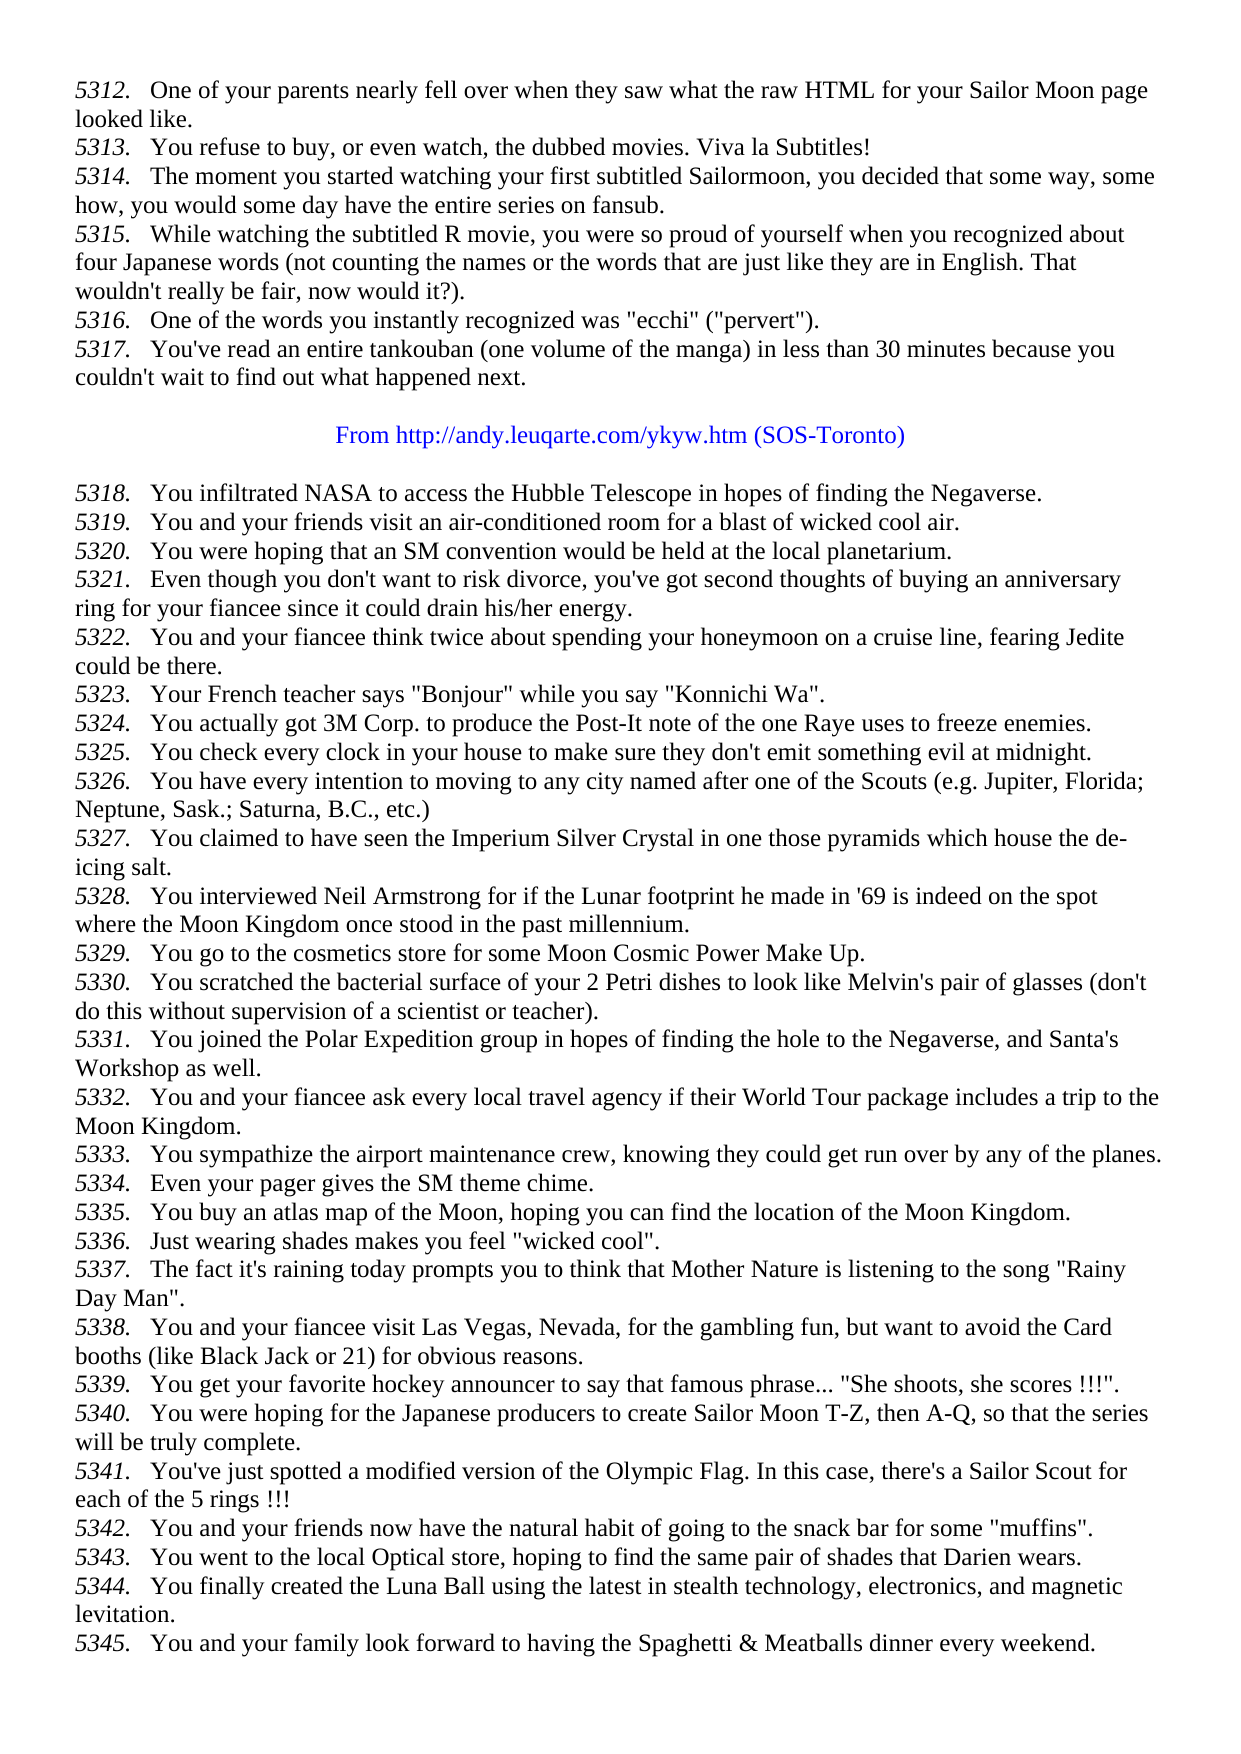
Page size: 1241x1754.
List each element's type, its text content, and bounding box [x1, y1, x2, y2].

list You refuse to buy, or even watch, the dubbed movies. Viva la Subtitles! [75, 132, 1165, 161]
list The fact it's raining today prompts you to think that Mother Nature is listening to the song "Rainy Day Man". [75, 1254, 1165, 1312]
list You check every clock in your house to make sure they don't emit something evil at midnight. [75, 737, 1165, 766]
list Just wearing shades makes you feel "wicked cool". [75, 1226, 1165, 1254]
list The moment you started watching your first subtitled Sailormoon, you decided that some way, some how, you would some day have the entire series on fansub. [75, 161, 1165, 219]
list You and your fiancee visit Las Vegas, Nevada, for the gambling fun, but want to avoid the Card booths (like Black Jack or 21) for obvious reasons. [75, 1312, 1165, 1369]
list You scratched the bacterial surface of your 2 Petri dishes to look like Melvin's pair of glasses (don't do this without supervision of a scientist or teacher). [75, 967, 1165, 1024]
list You have every intention to moving to any city named after one of the Scouts (e.g. Jupiter, Florida; Neptune, Sask.; Saturna, B.C., etc.) [75, 766, 1165, 823]
list Even your pager gives the SM theme chime. [75, 1168, 1165, 1197]
list One of your parents nearly fell over when they saw what the raw HTML for your Sailor Moon page looked like. [75, 75, 1165, 132]
list You joined the Polar Expedition group in hopes of finding the hole to the Negaverse, and Santa's Workshop as well. [75, 1024, 1165, 1082]
list You sympathize the airport maintenance crew, knowing they could get run over by any of the planes. [75, 1139, 1165, 1168]
list Even though you don't want to risk divorce, you've got second thoughts of buying an anniversary ring for your fiancee since it could drain his/her energy. [75, 564, 1165, 622]
list While watching the subtitled R movie, you were so proud of yourself when you recognized about four Japanese words (not counting the names or the words that are just like they are in English. That wouldn't really be fair, now would it?). [75, 219, 1165, 305]
list You and your fiancee ask every local travel agency if their World Tour package includes a trip to the Moon Kingdom. [75, 1082, 1165, 1139]
list You go to the cosmetics store for some Moon Cosmic Power Make Up. [75, 938, 1165, 967]
list You interviewed Neil Armstrong for if the Lunar footprint he made in '69 is indeed on the spot where the Moon Kingdom once stood in the past millennium. [75, 881, 1165, 938]
list You and your friends now have the natural habit of going to the snack bar for some "muffins". [75, 1513, 1165, 1542]
list One of the words you instantly recognized was "ecchi" ("pervert"). [75, 305, 1165, 334]
list You actually got 3M Corp. to produce the Post-It note of the one Raye uses to freeze enemies. [75, 708, 1165, 737]
list You get your favorite hockey announcer to say that famous phrase... "She shoots, she scores !!!". [75, 1369, 1165, 1398]
list You've just spotted a modified version of the Olympic Flag. In this case, there's a Sailor Scout for each of the 5 rings !!! [75, 1456, 1165, 1513]
list You've read an entire tankouban (one volume of the manga) in less than 30 minutes because you couldn't wait to find out what happened next. [75, 334, 1165, 391]
list You went to the local Optical store, hoping to find the same pair of shades that Darien wears. [75, 1542, 1165, 1571]
text From http://andy.leuqarte.com/ykyw.htm (SOS-Toronto) [75, 420, 1165, 449]
list You were hoping for the Japanese producers to create Sailor Moon T-Z, then A-Q, so that the series will be truly complete. [75, 1398, 1165, 1456]
list You and your fiancee think twice about spending your honeymoon on a cruise line, fearing Jedite could be there. [75, 622, 1165, 679]
list You buy an atlas map of the Moon, hoping you can find the location of the Moon Kingdom. [75, 1197, 1165, 1226]
list You claimed to have seen the Imperium Silver Crystal in one those pyramids which house the de-icing salt. [75, 823, 1165, 881]
list You and your friends visit an air-conditioned room for a blast of wicked cool air. [75, 507, 1165, 536]
list Your French teacher says "Bonjour" while you say "Konnichi Wa". [75, 679, 1165, 708]
list You finally created the Luna Ball using the latest in stealth technology, electronics, and magnetic levitation. [75, 1571, 1165, 1628]
list You were hoping that an SM convention would be held at the local planetarium. [75, 536, 1165, 564]
list You infiltrated NASA to access the Hubble Telescope in hopes of finding the Negaverse. [75, 478, 1165, 507]
list You and your family look forward to having the Spaghetti & Meatballs dinner every weekend. [75, 1628, 1165, 1657]
